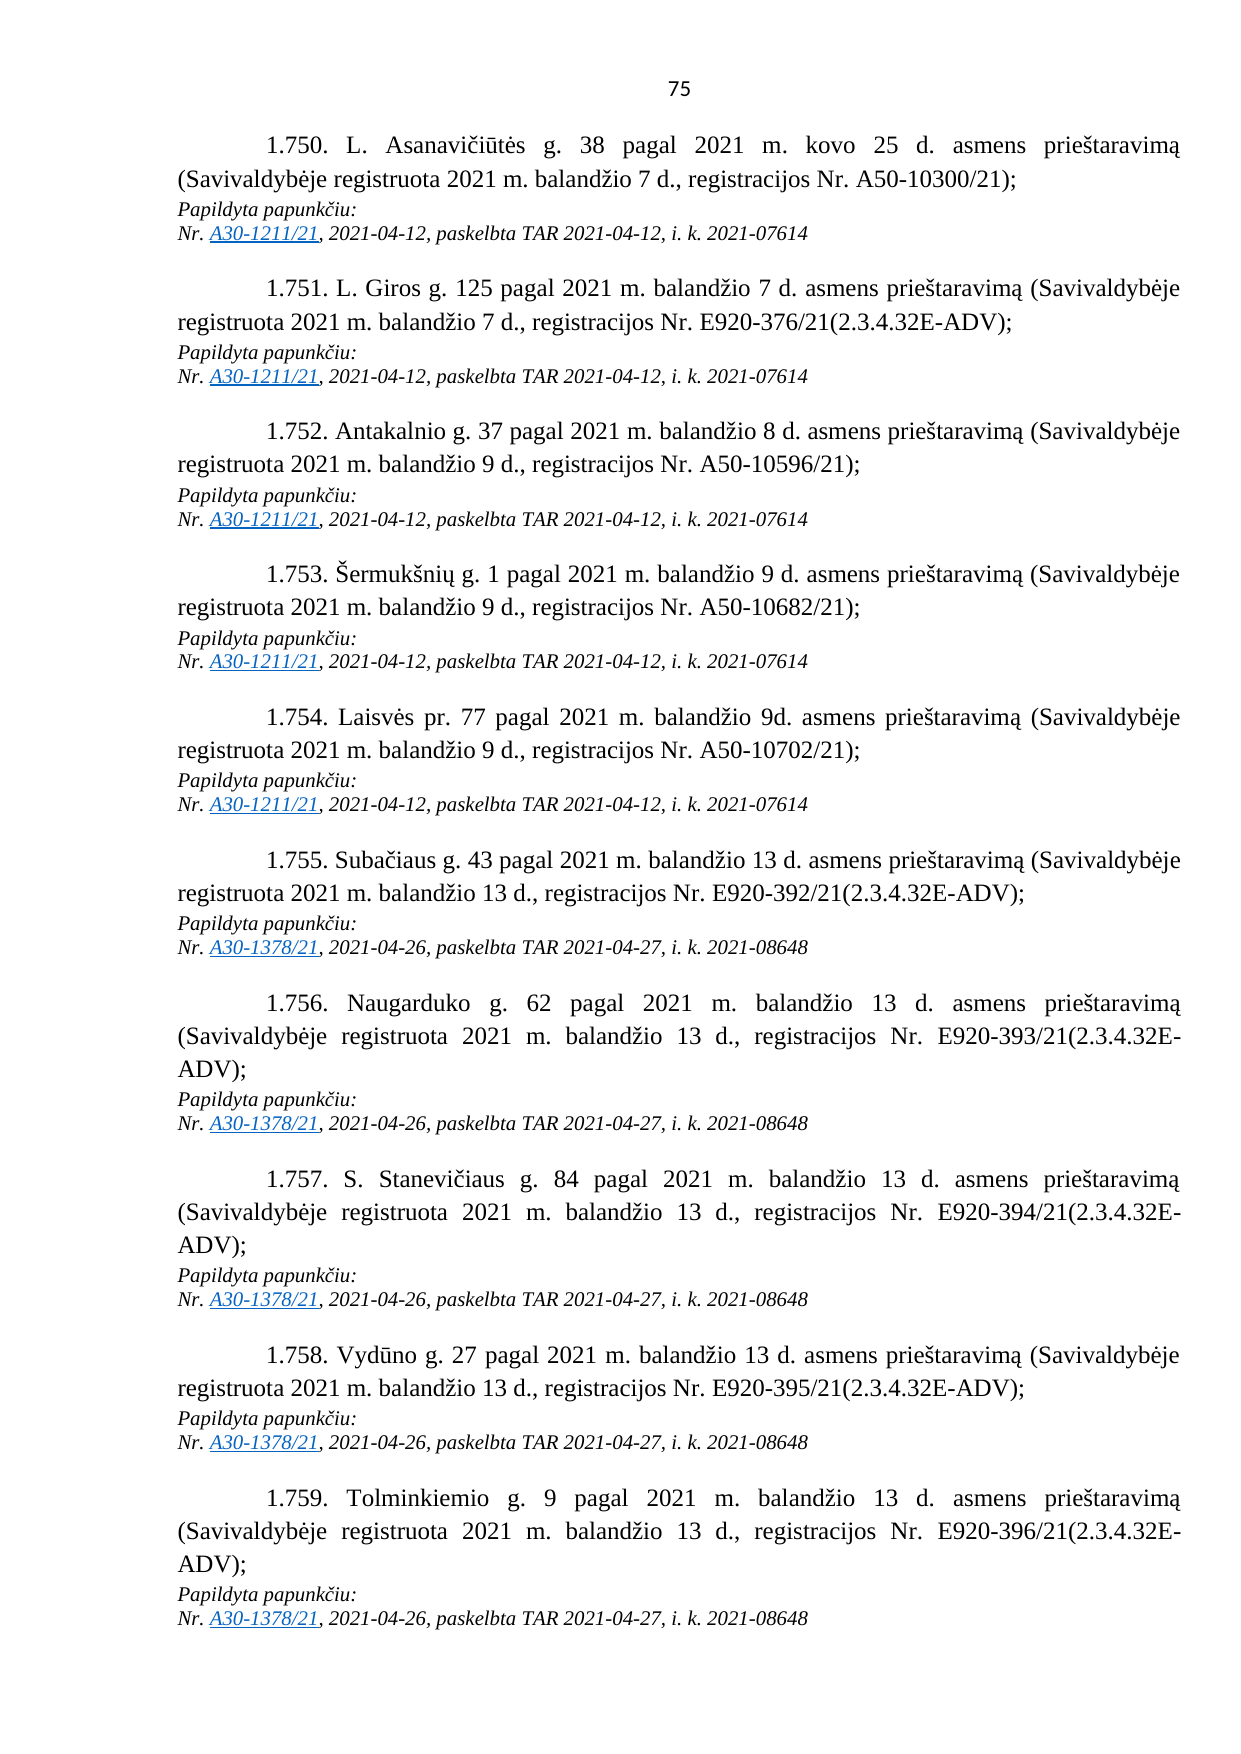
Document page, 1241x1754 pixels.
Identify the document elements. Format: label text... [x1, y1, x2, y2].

text Papildyta papunkčiu: [177, 768, 1181, 792]
text 1.758. Vydūno g. 27 pagal 2021 m. balandžio 13 d. asmens prieštaravimą (Savivaldybėje registruota 2021 m. balandžio 13 d., registracijos Nr. E920-395/21(2.3.4.32E-ADV); [177, 1340, 1181, 1402]
text Nr. A30-1211/21, 2021-04-12, paskelbta TAR 2021-04-12, i. k. 2021-07614 [177, 221, 1181, 245]
text 1.750. L. Asanavičiūtės g. 38 pagal 2021 m. kovo 25 d. asmens prieštaravimą (Savivaldybėje registruota 2021 m. balandžio 7 d., registracijos Nr. A50-10300/21); [177, 131, 1181, 192]
text Papildyta papunkčiu: [177, 911, 1181, 935]
text 1.752. Antakalnio g. 37 pagal 2021 m. balandžio 8 d. asmens prieštaravimą (Savivaldybėje registruota 2021 m. balandžio 9 d., registracijos Nr. A50-10596/21); [177, 416, 1181, 478]
text Papildyta papunkčiu: [177, 1582, 1181, 1606]
text Nr. A30-1211/21, 2021-04-12, paskelbta TAR 2021-04-12, i. k. 2021-07614 [177, 792, 1181, 816]
text 1.754. Laisvės pr. 77 pagal 2021 m. balandžio 9d. asmens prieštaravimą (Savivaldybėje registruota 2021 m. balandžio 9 d., registracijos Nr. A50-10702/21); [177, 702, 1181, 764]
text Nr. A30-1211/21, 2021-04-12, paskelbta TAR 2021-04-12, i. k. 2021-07614 [177, 364, 1181, 388]
text Papildyta papunkčiu: [177, 482, 1181, 507]
text Nr. A30-1378/21, 2021-04-26, paskelbta TAR 2021-04-27, i. k. 2021-08648 [177, 1606, 1181, 1630]
text Nr. A30-1378/21, 2021-04-26, paskelbta TAR 2021-04-27, i. k. 2021-08648 [177, 935, 1181, 959]
text Nr. A30-1378/21, 2021-04-26, paskelbta TAR 2021-04-27, i. k. 2021-08648 [177, 1111, 1181, 1135]
text Papildyta papunkčiu: [177, 197, 1181, 221]
text 1.755. Subačiaus g. 43 pagal 2021 m. balandžio 13 d. asmens prieštaravimą (Savivaldybėje registruota 2021 m. balandžio 13 d., registracijos Nr. E920-392/21(2.3.4.32E-ADV); [177, 845, 1181, 907]
text Nr. A30-1211/21, 2021-04-12, paskelbta TAR 2021-04-12, i. k. 2021-07614 [177, 507, 1181, 531]
text 1.756. Naugarduko g. 62 pagal 2021 m. balandžio 13 d. asmens prieštaravimą (Savivaldybėje registruota 2021 m. balandžio 13 d., registracijos Nr. E920-393/21(2.3.4.32E-ADV); [177, 988, 1181, 1083]
text Papildyta papunkčiu: [177, 1087, 1181, 1111]
text Papildyta papunkčiu: [177, 1263, 1181, 1287]
text Papildyta papunkčiu: [177, 625, 1181, 649]
text Nr. A30-1211/21, 2021-04-12, paskelbta TAR 2021-04-12, i. k. 2021-07614 [177, 649, 1181, 673]
text 1.759. Tolminkiemio g. 9 pagal 2021 m. balandžio 13 d. asmens prieštaravimą (Savivaldybėje registruota 2021 m. balandžio 13 d., registracijos Nr. E920-396/21(2.3.4.32E-ADV); [177, 1483, 1181, 1578]
text Nr. A30-1378/21, 2021-04-26, paskelbta TAR 2021-04-27, i. k. 2021-08648 [177, 1430, 1181, 1454]
text Nr. A30-1378/21, 2021-04-26, paskelbta TAR 2021-04-27, i. k. 2021-08648 [177, 1287, 1181, 1311]
text Papildyta papunkčiu: [177, 339, 1181, 364]
text 1.757. S. Stanevičiaus g. 84 pagal 2021 m. balandžio 13 d. asmens prieštaravimą (Savivaldybėje registruota 2021 m. balandžio 13 d., registracijos Nr. E920-394/21(2.3.4.32E-ADV); [177, 1164, 1181, 1259]
text 1.753. Šermukšnių g. 1 pagal 2021 m. balandžio 9 d. asmens prieštaravimą (Savivaldybėje registruota 2021 m. balandžio 9 d., registracijos Nr. A50-10682/21); [177, 559, 1181, 621]
text 1.751. L. Giros g. 125 pagal 2021 m. balandžio 7 d. asmens prieštaravimą (Savivaldybėje registruota 2021 m. balandžio 7 d., registracijos Nr. E920-376/21(2.3.4.32E-ADV); [177, 273, 1181, 335]
text Papildyta papunkčiu: [177, 1406, 1181, 1430]
